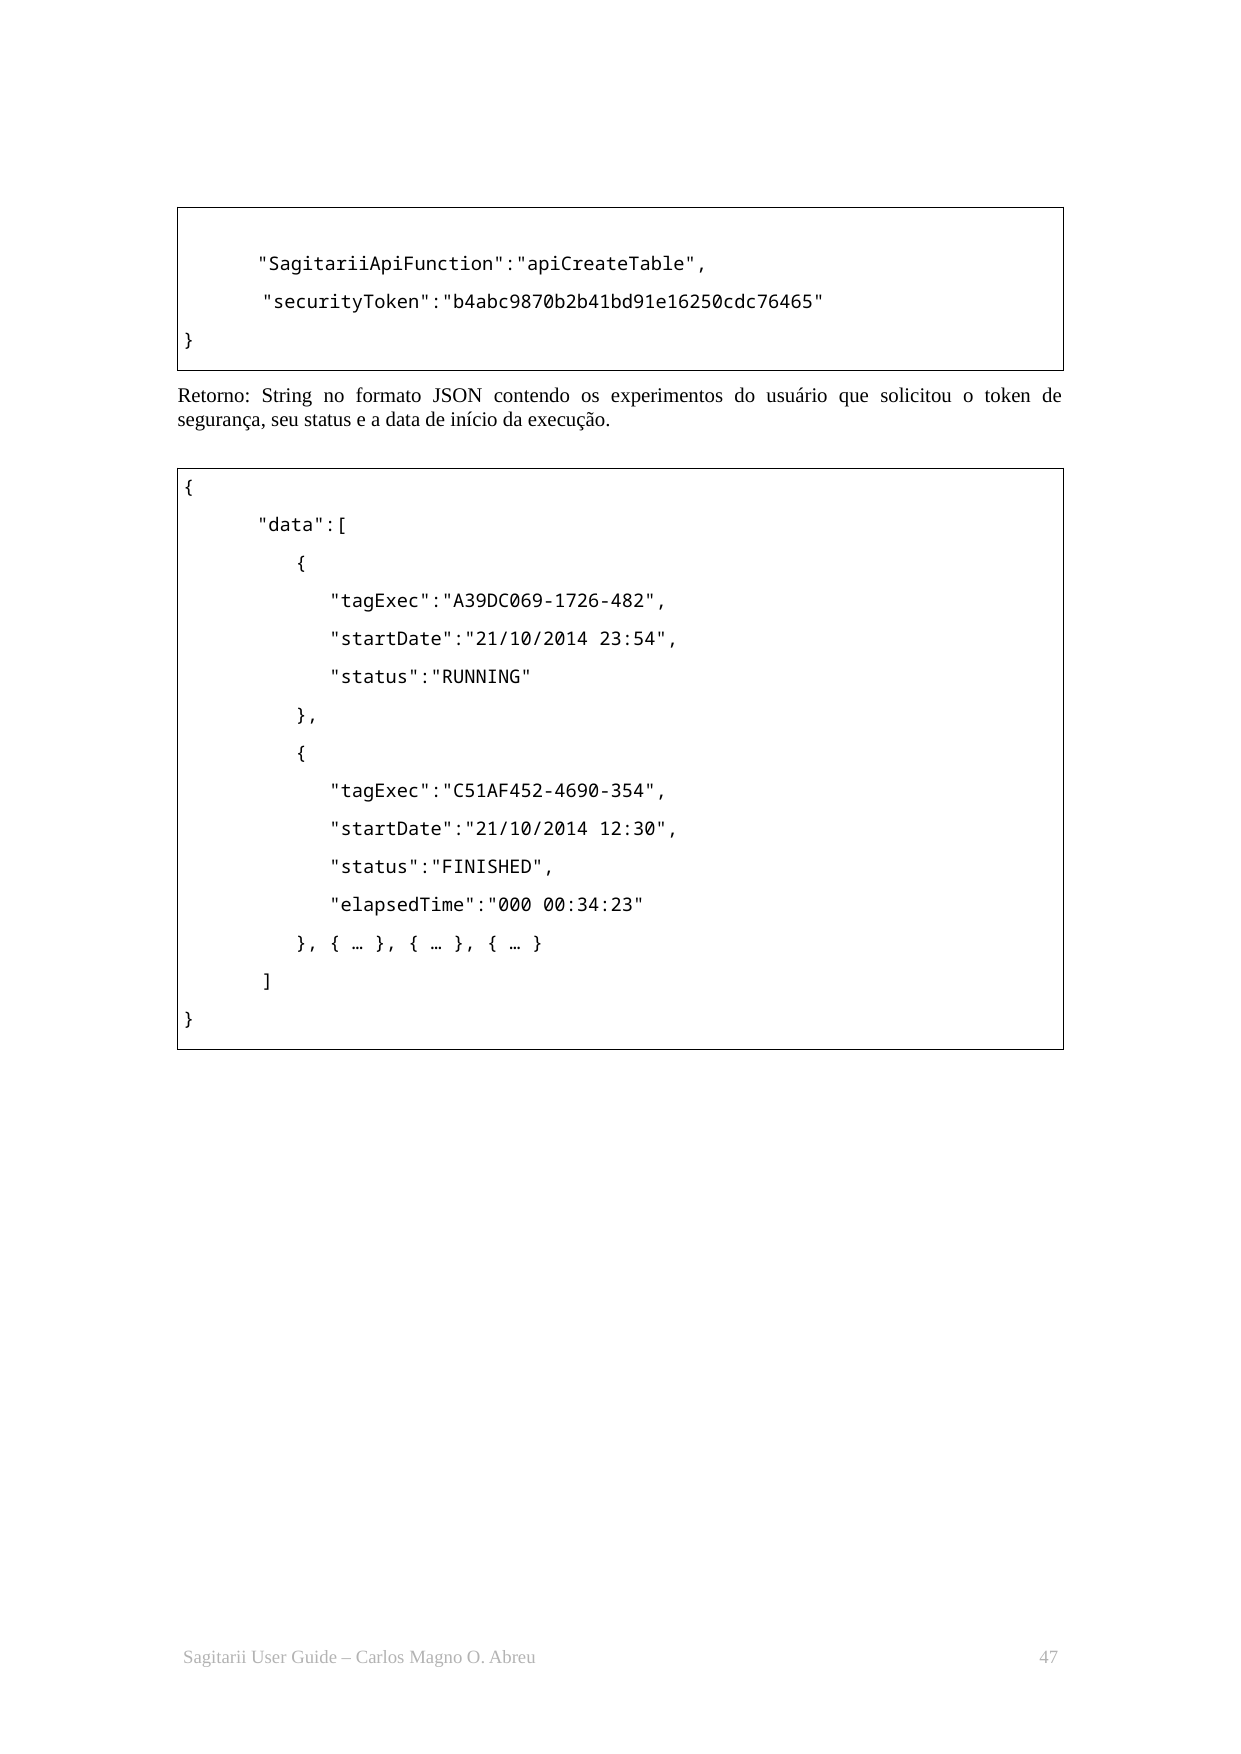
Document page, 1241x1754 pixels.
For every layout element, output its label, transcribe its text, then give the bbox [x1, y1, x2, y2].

table_header "SagitariiApiFunction":"apiCreateTable", "securityToken":"b4abc9870b2b41bd91e16250cdc76465" } [178, 208, 1063, 370]
table_header { "data":[ { "tagExec":"A39DC069-1726-482", "startDate":"21/10/2014 23:54", "status":"RUNNING" }, { "tagExec":"C51AF452-4690-354", "startDate":"21/10/2014 12:30", "status":"FINISHED", "elapsedTime":"000 00:34:23" }, { … }, { … }, { … } ] } [178, 469, 1063, 1049]
text Retorno: String no formato JSON contendo os experimentos do usuário que solicitou o token de segurança, seu status e a data de início da execução. [177, 383, 1063, 431]
